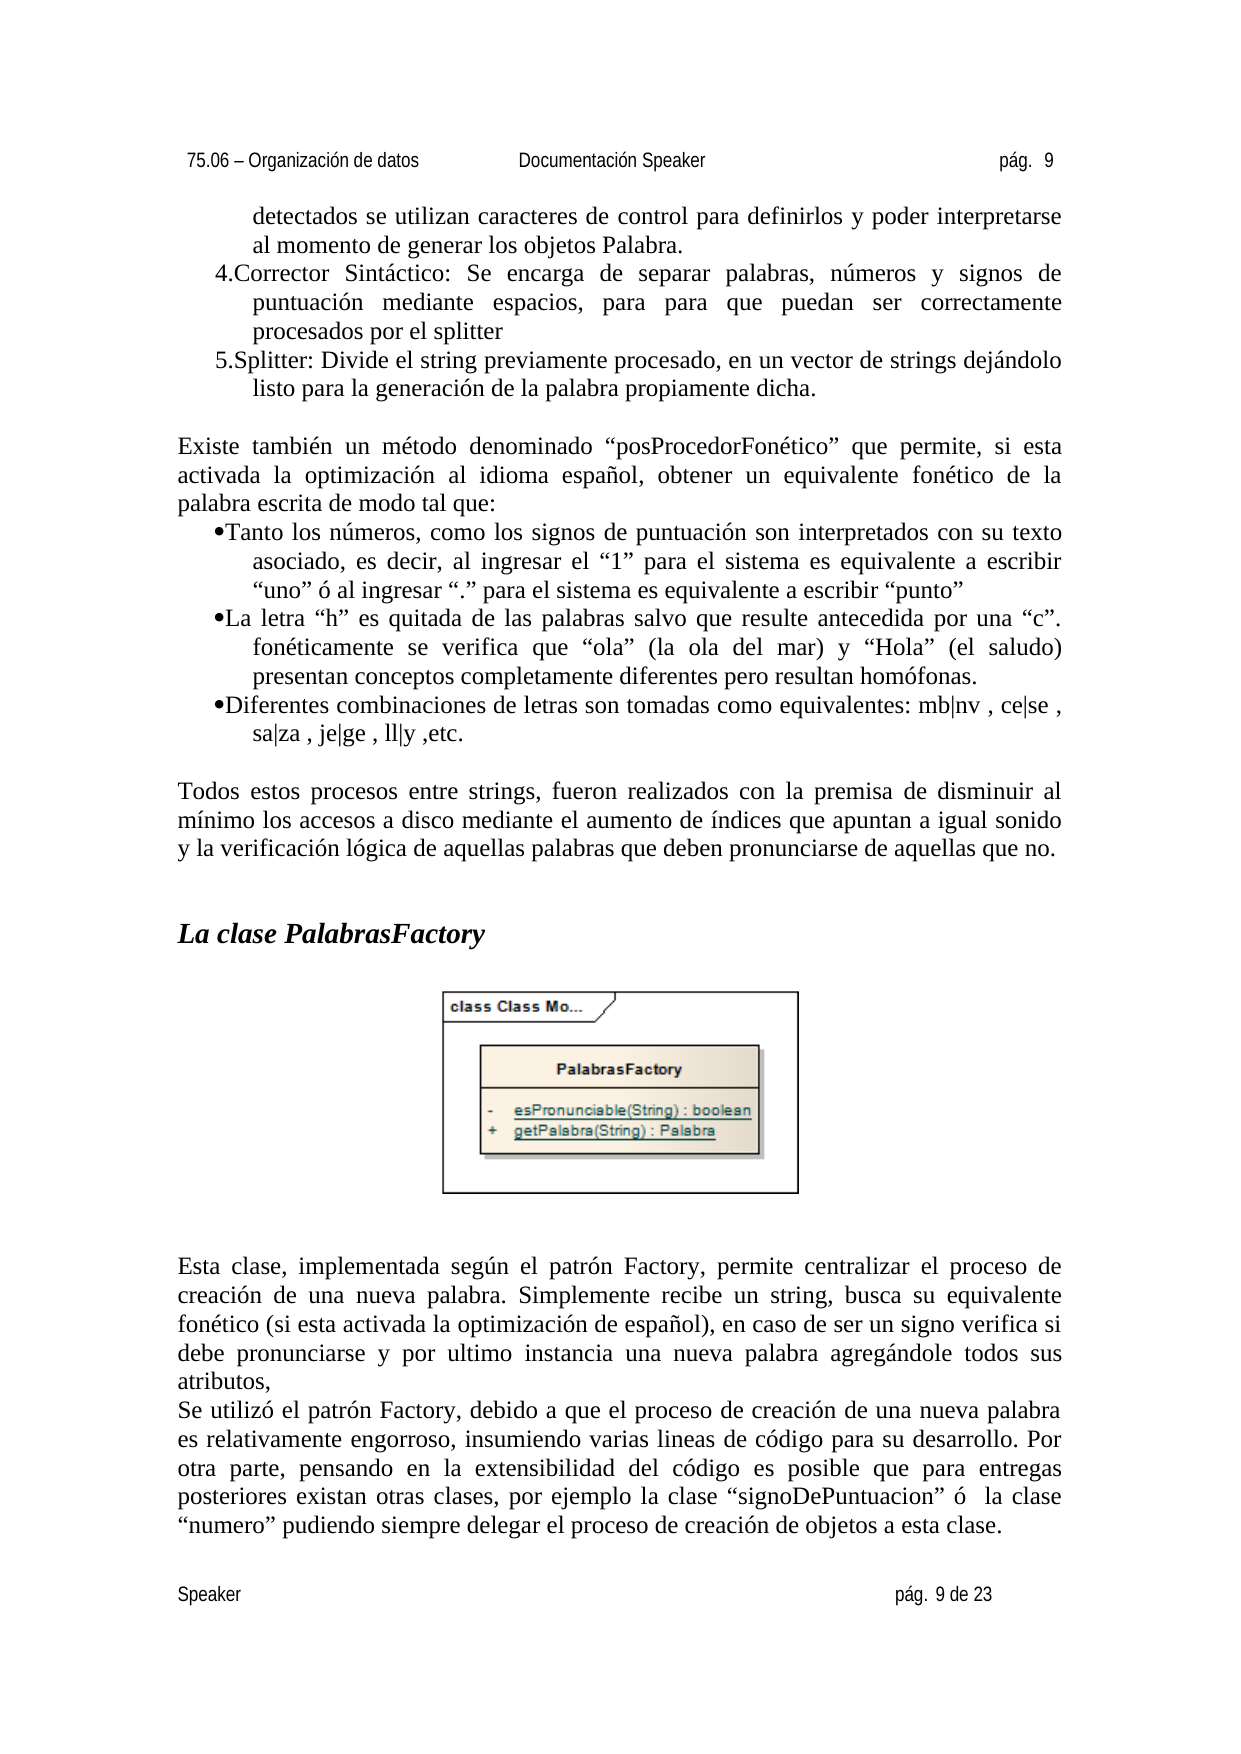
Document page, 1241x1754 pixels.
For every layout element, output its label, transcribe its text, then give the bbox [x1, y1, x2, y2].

list Corrector Sintáctico: Se encarga de separar palabras, números y signos de puntuación mediante espacios, para para que puedan ser correctamente procesados por el splitter [215, 258, 1063, 345]
list Diferentes combinaciones de letras son tomadas como equivalentes: mb|nv , ce|se , sa|za , je|ge , ll|y ,etc. [215, 690, 1063, 747]
list La letra “h” es quitada de las palabras salvo que resulte antecedida por una “c”. fonéticamente se verifica que “ola” (la ola del mar) y “Hola” (el saludo) presentan conceptos completamente diferentes pero resultan homófonas. [215, 603, 1063, 690]
subtitle La clase PalabrasFactory [177, 916, 1063, 949]
list detectados se utilizan caracteres de control para definirlos y poder interpretarse al momento de generar los objetos Palabra. [215, 201, 1063, 258]
picture [441, 990, 799, 1194]
list Tanto los números, como los signos de puntuación son interpretados con su texto asociado, es decir, al ingresar el “1” para el sistema es equivalente a escribir “uno” ó al ingresar “.” para el sistema es equivalente a escribir “punto” [215, 517, 1063, 603]
text Se utilizó el patrón Factory, debido a que el proceso de creación de una nueva palabra es relativamente engorroso, insumiendo varias lineas de código para su desarrollo. Por otra parte, pensando en la extensibilidad del código es posible que para entregas posteriores existan otras clases, por ejemplo la clase “signoDePuntuacion” ó la clase “numero” pudiendo siempre delegar el proceso de creación de objetos a esta clase. [177, 1395, 1063, 1539]
text Existe también un método denominado “posProcedorFonético” que permite, si esta activada la optimización al idioma español, obtener un equivalente fonético de la palabra escrita de modo tal que: [177, 431, 1063, 517]
text Esta clase, implementada según el patrón Factory, permite centralizar el proceso de creación de una nueva palabra. Simplemente recibe un string, busca su equivalente fonético (si esta activada la optimización de español), en caso de ser un signo verifica si debe pronunciarse y por ultimo instancia una nueva palabra agregándole todos sus atributos, [177, 1251, 1063, 1395]
text Todos estos procesos entre strings, fueron realizados con la premisa de disminuir al mínimo los accesos a disco mediante el aumento de índices que apuntan a igual sonido y la verificación lógica de aquellas palabras que deben pronunciarse de aquellas que no. [177, 776, 1063, 862]
list Splitter: Divide el string previamente procesado, en un vector de strings dejándolo listo para la generación de la palabra propiamente dicha. [215, 345, 1063, 402]
